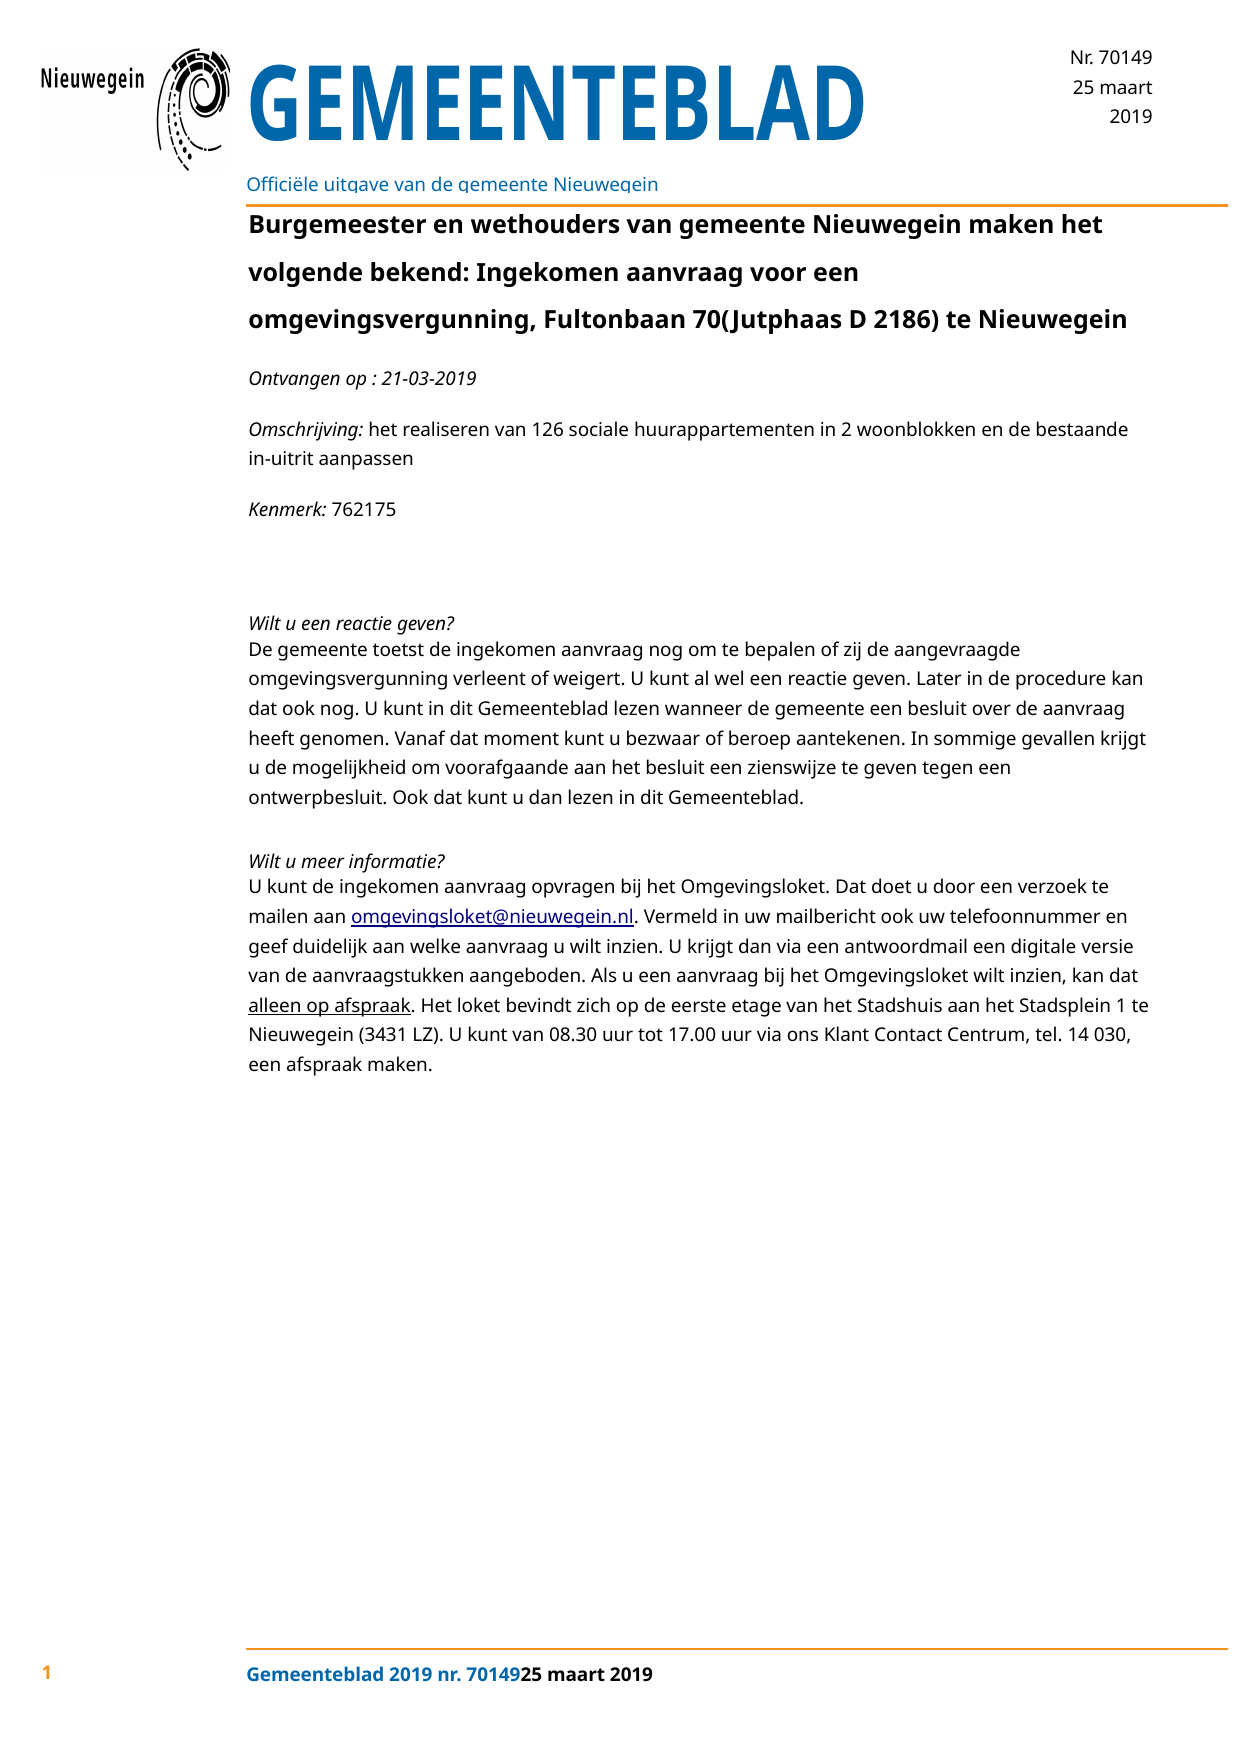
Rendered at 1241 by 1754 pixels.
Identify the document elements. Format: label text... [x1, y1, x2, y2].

text U kunt de ingekomen aanvraag opvragen bij het Omgevingsloket. Dat doet u door een verzoek te mailen aan omgevingsloket@nieuwegein.nl. Vermeld in uw mailbericht ook uw telefoonnummer en geef duidelijk aan welke aanvraag u wilt inzien. U krijgt dan via een antwoordmail een digitale versie van de aanvraagstukken aangeboden. Als u een aanvraag bij het Omgevingsloket wilt inzien, kan dat alleen op afspraak. Het loket bevindt zich op de eerste etage van het Stadshuis aan het Stadsplein 1 te Nieuwegein (3431 LZ). U kunt van 08.30 uur tot 17.00 uur via ons Klant Contact Centrum, tel. 14 030, een afspraak maken. [248, 874, 1152, 1077]
text Wilt u een reactie geven? [248, 610, 1152, 636]
picture [41, 47, 231, 172]
text Omschrijving: het realiseren van 126 sociale huurappartementen in 2 woonblokken en de bestaande in-uitrit aanpassen [248, 416, 1152, 471]
text Wilt u meer informatie? [248, 848, 1152, 874]
text Burgemeester en wethouders van gemeente Nieuwegein maken het volgende bekend: Ingekomen aanvraag voor een omgevingsvergunning, Fultonbaan 70(Jutphaas D 2186) te Nieuwegein [248, 207, 1152, 336]
text Ontvangen op : 21-03-2019 [248, 366, 1152, 391]
text De gemeente toetst de ingekomen aanvraag nog om te bepalen of zij de aangevraagde omgevingsvergunning verleent of weigert. U kunt al wel een reactie geven. Later in de procedure kan dat ook nog. U kunt in dit Gemeenteblad lezen wanneer de gemeente een besluit over de aanvraag heeft genomen. Vanaf dat moment kunt u bezwaar of beroep aantekenen. In sommige gevallen krijgt u de mogelijkheid om voorafgaande aan het besluit een zienswijze te geven tegen een ontwerpbesluit. Ook dat kunt u dan lezen in dit Gemeenteblad. [248, 636, 1152, 810]
text Kenmerk: 762175 [248, 496, 1152, 522]
